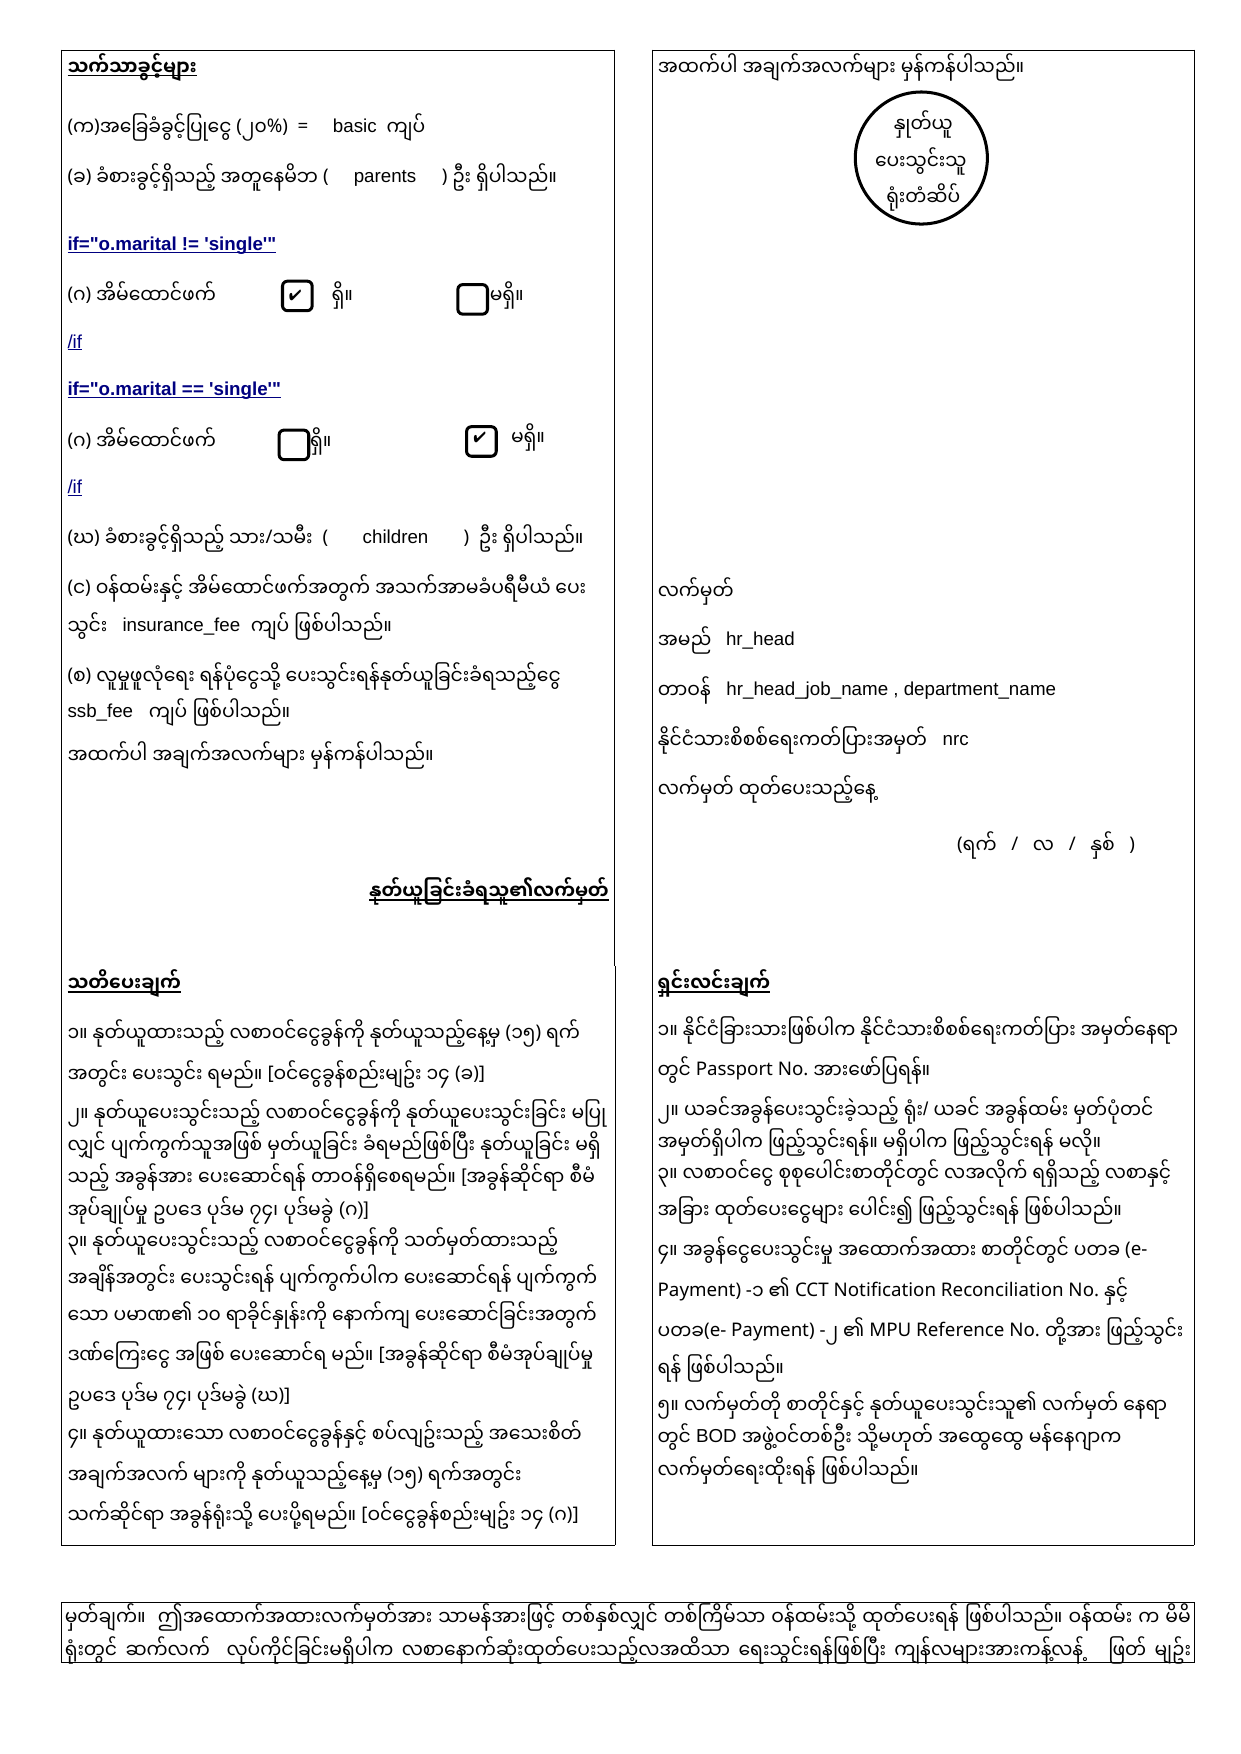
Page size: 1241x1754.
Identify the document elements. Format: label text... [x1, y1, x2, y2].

table_cell [615, 373, 652, 420]
table_cell (ဃ) ခံစားခွင့်ရှိသည့် သား/သမီး ( children ) ဦး ရှိပါသည်။ [62, 518, 614, 568]
table_cell [616, 1013, 652, 1544]
table_cell if="o.marital == 'single'" [62, 373, 614, 420]
table_header သတိပေးချက် [62, 966, 615, 1013]
table_cell [615, 738, 652, 824]
table_header အထက်ပါ အချက်အလက်များ မှန်ကန်ပါသည်။ [653, 51, 1194, 107]
table_cell /if [62, 470, 614, 518]
table_cell [615, 824, 652, 874]
table_cell [615, 325, 652, 372]
table_cell [615, 275, 652, 325]
table_cell [615, 655, 652, 738]
table_cell if="o.marital != 'single'" [62, 227, 614, 275]
table_cell အထက်ပါ အချက်အလက်များ မှန်ကန်ပါသည်။ [62, 738, 614, 824]
table_header သက်သာခွင့်များ [62, 51, 614, 107]
table_cell [653, 373, 1194, 420]
table_cell [615, 420, 652, 470]
table_cell (က)အခြေခံခွင့်ပြုငွေ (၂၀%) = basic ကျပ် [62, 107, 614, 157]
table_cell [615, 107, 652, 157]
table_cell [62, 926, 614, 966]
table_cell [653, 926, 1194, 966]
table_header ရှင်းလင်းချက် [653, 966, 1194, 1013]
table_cell (ခ) ခံစားခွင့်ရှိသည့် အတူနေမိဘ ( parents ) ဦး ရှိပါသည်။ [62, 157, 614, 227]
table_cell ၁။ နုတ်ယူထားသည့် လစာဝင်ငွေခွန်ကို နုတ်ယူသည့်နေ့မှ (၁၅) ရက်အတွင်း ပေးသွင်း ရမည်။ [ဝင်ငွေခွန်စည်းမျဥ်း ၁၄ (ခ)] ၂။ နုတ်ယူ‌ပေးသွင်းသည့် လစာဝင်ငွေခွန်ကို နုတ်ယူ‌ပေးသွင်းခြင်း မပြုလျှင် ပျက်ကွက်သူအဖြစ် မှတ်ယူခြင်း ခံရမည်ဖြစ်ပြီး နုတ်ယူခြင်း မရှိသည့် အခွန်အား ပေးဆောင်ရန် တာဝန်ရှိစေရမည်။ [အခွန်ဆိုင်ရာ စီမံအုပ်ချုပ်မှု ဥပဒေ ပုဒ်မ ၇၄၊ ပုဒ်မခွဲ (ဂ)] ၃။ နုတ်ယူပေးသွင်းသည့် လစာဝင်‌ငွေခွန်ကို သတ်မှတ်ထားသည့် အချိန်အတွင်း ပေးသွင်းရန် ပျက်ကွက်ပါက ပေးဆောင်ရန် ပျက်ကွက်သော ပမာဏ၏ ၁၀ ရာခိုင်နှုန်းကို နောက်ကျ ပေးဆောင်ခြင်းအတွက် ဒဏ်ကြေးငွေ အဖြစ် ပေးဆောင်ရ မည်။ [အခွန်ဆိုင်ရာ စီမံအုပ်ချုပ်မှု ဥပဒေ ပုဒ်မ ၇၄၊ ပုဒ်မခွဲ (ဃ)] ၄။ နုတ်ယူထားသော လစာဝင်ငွေခွန်နှင့် စပ်လျဥ်းသည့် အသေးစိတ် အချက်အလက် များကို နုတ်ယူသည့်နေ့မှ (၁၅) ရက်အတွင်း သက်ဆိုင်ရာ အခွန်ရုံးသို့ ပေးပို့ရမည်။ [ဝင်ငွေခွန်စည်းမျဥ်း ၁၄ (ဂ)] [62, 1013, 615, 1544]
table_cell (ဂ) အိမ်ထောင်ဖက် [62, 275, 246, 325]
table_cell [653, 518, 1194, 568]
table_cell /if [62, 325, 614, 372]
table_header [616, 966, 652, 1013]
table_cell [615, 926, 652, 966]
table_header မှတ်ချက်။ ဤအထောက်အထားလက်မှတ်အား သာမန်အားဖြင့် တစ်နှစ်လျှင် တစ်ကြိမ်သာ ဝန်ထမ်းသို့ ထုတ်‌ပေးရန် ဖြစ်ပါသည်။ ဝန်ထမ်း က မိမိရုံးတွင် ဆက်လက် လုပ်ကိုင်ခြင်းမရှိပါက လစာနောက်ဆုံးထုတ်ပေးသည့်လအထိသာ ရေးသွင်းရန်ဖြစ်ပြီး ကျန်လများအားကန့်လန့် ဖြတ် မျဥ်း [62, 1603, 1194, 1662]
table_cell [62, 824, 614, 874]
table_cell [615, 568, 652, 655]
table_cell နှုတ်ယူ ပေးသွင်းသူ ရုံးတံဆိပ် [653, 107, 1194, 227]
table_cell (ရက် / လ / နှစ် ) [653, 824, 1194, 874]
table_cell [653, 470, 1194, 518]
table_cell [653, 275, 1194, 325]
table_cell မရှိ။ [430, 275, 614, 325]
table_cell (ဂ) အိမ်ထောင်ဖက် [62, 420, 246, 470]
table_cell [653, 420, 1194, 470]
table_cell [653, 325, 1194, 372]
table_cell [653, 874, 1194, 926]
table_cell ရှိ။ [246, 420, 430, 470]
table_cell နုတ်ယူခြင်းခံရသူ၏လက်မှတ် [62, 874, 614, 926]
table_cell လက်မှတ် အမည် hr_head တာဝန် hr_head_job_name , department_name နိုင်ငံသားစိစစ်ရေးကတ်ပြားအမှတ် nrc လက်မှတ် ထုတ်ပေးသည့်‌နေ့ [653, 568, 1194, 824]
table_cell [653, 227, 1194, 275]
table_cell [615, 470, 652, 518]
table_cell ရှိ။ [246, 275, 430, 325]
table_cell (င) ဝန်ထမ်းနှင့် အိမ်ထောင်ဖက်အတွက် အသက်အာမခံပရီမီယံ ပေးသွင်း insurance_fee ကျပ် ဖြစ်ပါသည်။ [62, 568, 614, 655]
table_cell [615, 157, 652, 227]
table_cell [615, 518, 652, 568]
table_cell (စ) လူမှုဖူလုံရေး ရန်ပုံငွေသို့ ပေးသွင်းရန်နုတ်ယူခြင်းခံရသည့်ငွေ ssb_fee ကျပ် ဖြစ်ပါသည်။ [62, 655, 614, 738]
table_cell မရှိ။ [430, 420, 614, 470]
table_cell [615, 227, 652, 275]
table_header [615, 50, 652, 107]
table_cell ၁။ နိုင်ငံခြားသားဖြစ်ပါက နိုင်ငံသားစိစစ်ရေးကတ်ပြား အမှတ်နေရာတွင် Passport No. အားဖော်ပြရန်။ ၂။ ယခင်အခွန်ပေးသွင်းခဲ့သည့် ရုံး/ ယခင် အခွန်ထမ်း မှတ်ပုံတင်အမှတ်ရှိပါက ဖြည့်သွင်းရန်။ မရှိပါက ဖြည့်သွင်းရန် မလို။ ၃။ လစာဝင်ငွေ စုစုပေါင်းစာတိုင်တွင် လအလိုက် ရရှိသည့် လစာနှင့် အခြား ထုတ်ပေးငွေများ ပေါင်း၍ ဖြည့်သွင်းရန် ဖြစ်ပါသည်။ ၄။ အခွန်ငွေပေးသွင်းမှု အထောက်အထား စာတိုင်တွင် ပတခ (e- Payment) -၁ ၏ CCT Notification Reconciliation No. နှင့် ပတခ(e- Payment) -၂ ၏ MPU Reference No. တို့အား ဖြည့်သွင်းရန် ဖြစ်ပါသည်။ ၅။ လက်မှတ်တို စာတိုင်နှင့် နုတ်ယူပေးသွင်းသူ၏ လက်မှတ် နေရာတွင် BOD အဖွဲ့ဝင်တစ်ဦး သို့မဟုတ် အထွေထွေ မန်နေဂျာက လက်မှတ်ရေးထိုးရန် ဖြစ်ပါသည်။ [653, 1013, 1194, 1544]
table_cell [615, 874, 652, 926]
